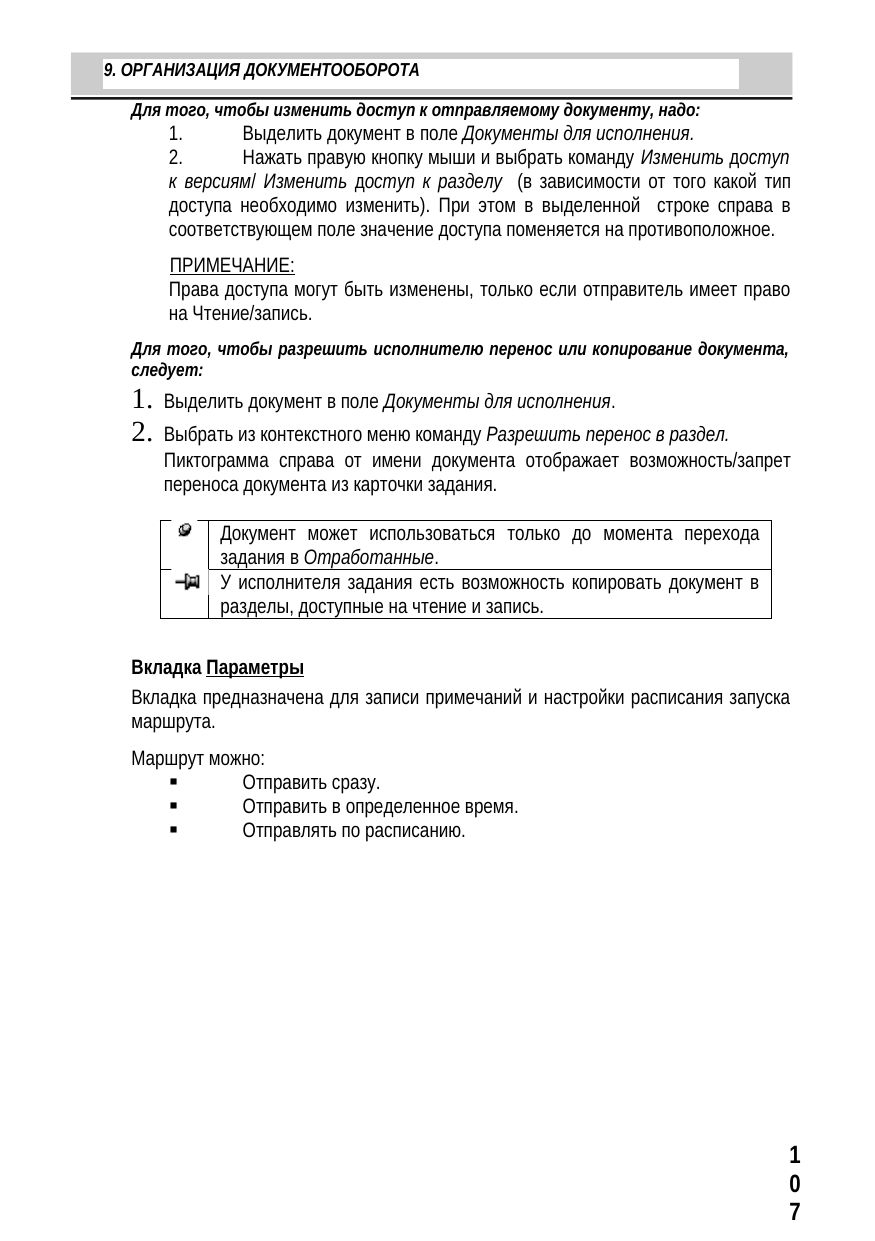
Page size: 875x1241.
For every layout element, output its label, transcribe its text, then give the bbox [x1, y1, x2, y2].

text Для того, чтобы изменить доступ к отправляемому документу, надо: [131, 100, 791, 121]
text Примечание: [169, 253, 791, 277]
list Выделить документ в поле Документы для исполнения. [169, 121, 791, 145]
table_cell [161, 570, 208, 618]
text Для того, чтобы разрешить исполнителю перенос или копирование документа, следует: [131, 338, 791, 381]
text Права доступа могут быть изменены, только если отправитель имеет право на Чтение/запись. [169, 277, 791, 325]
text Маршрут можно: [131, 746, 791, 770]
subtitle Вкладка Параметры [131, 655, 791, 679]
list Выбрать из контекстного меню команду Разрешить перенос в раздел. [131, 414, 791, 448]
list Отправить сразу. [169, 770, 791, 794]
text Пиктограмма справа от имени документа отображает возможность/запрет переноса документа из карточки задания. [164, 448, 791, 496]
table_header [161, 521, 208, 569]
text Вкладка предназначена для записи примечаний и настройки расписания запуска маршрута. [131, 685, 791, 733]
list Нажать правую кнопку мыши и выбрать команду Изменить доступ к версиям/ Изменить доступ к разделу (в зависимости от того какой тип доступа необходимо изменить). При этом в выделенной строке справа в соответствующем поле значение доступа поменяется на противоположное. [169, 145, 791, 241]
table_header Документ может использоваться только до момента перехода задания в Отработанные. [209, 521, 771, 569]
table_cell У исполнителя задания есть возможность копировать документ в разделы, доступные на чтение и запись. [209, 570, 771, 618]
list Отправить в определенное время. [169, 794, 791, 818]
list Отправлять по расписанию. [169, 818, 791, 842]
list Выделить документ в поле Документы для исполнения. [131, 381, 791, 414]
